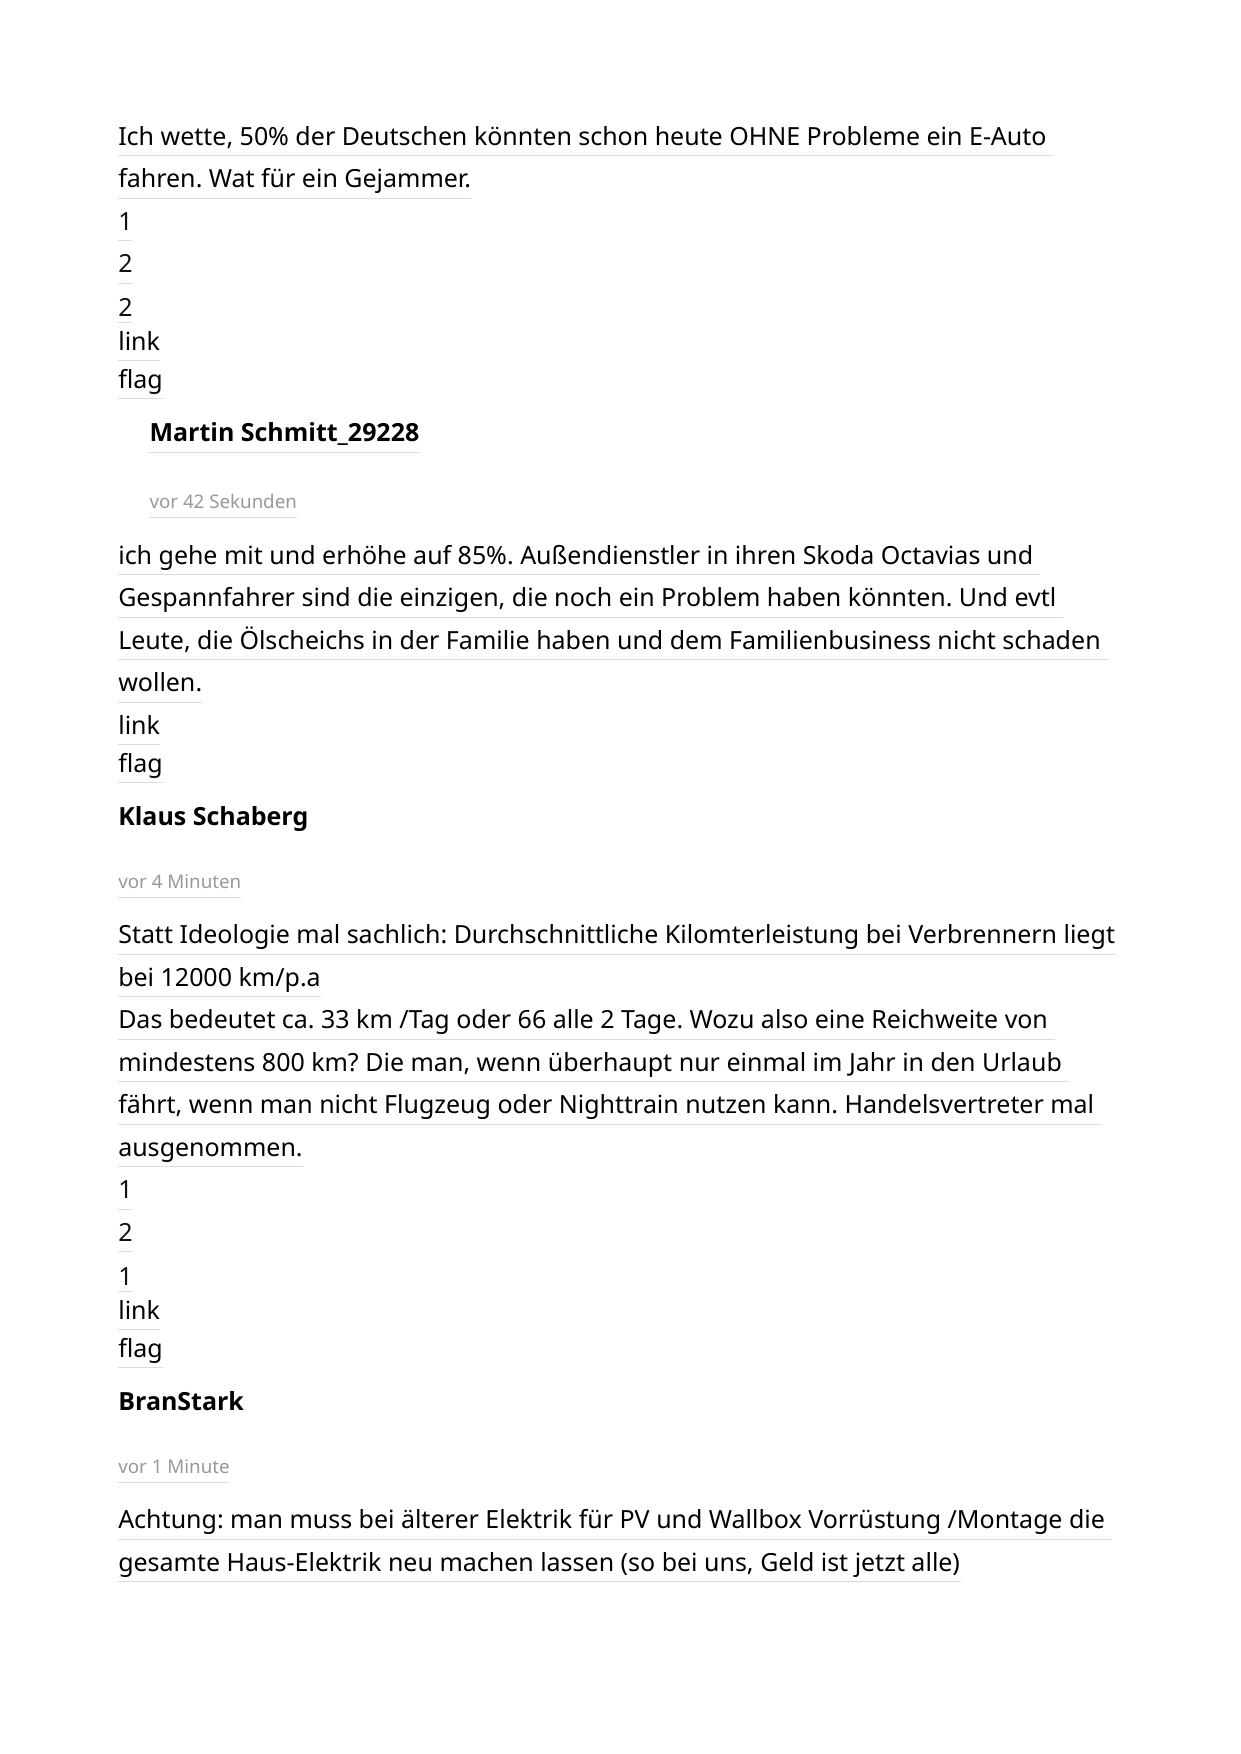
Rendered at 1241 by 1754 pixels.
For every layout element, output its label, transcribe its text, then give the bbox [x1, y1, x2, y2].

text Statt Ideologie mal sachlich: Durchschnittliche Kilomterleistung bei Verbrennern liegt bei 12000 km/p.a Das bedeutet ca. 33 km /Tag oder 66 alle 2 Tage. Wozu also eine Reichweite von mindestens 800 km? Die man, wenn überhaupt nur einmal im Jahr in den Urlaub fährt, wenn man nicht Flugzeug oder Nighttrain nutzen kann. Handelsvertreter mal ausgenommen. [118, 917, 1122, 1167]
text Klaus Schaberg [118, 799, 1122, 833]
text BranStark [118, 1384, 1122, 1418]
text link [118, 1292, 1122, 1330]
text ich gehe mit und erhöhe auf 85%. Außendienstler in ihren Skoda Octavias und Gespannfahrer sind die einzigen, die noch ein Problem haben könnten. Und evtl Leute, die Ölscheichs in der Familie haben und dem Familienbusiness nicht schaden wollen. [118, 537, 1122, 703]
text flag [118, 1330, 1122, 1368]
text link [118, 323, 1122, 361]
text 2 [118, 246, 1122, 284]
text 1 [118, 203, 1122, 241]
text vor 42 Sekunden [149, 489, 1117, 518]
text Achtung: man muss bei älterer Elektrik für PV und Wallbox Vorrüstung /Montage die gesamte Haus-Elektrik neu machen lassen (so bei uns, Geld ist jetzt alle) [118, 1502, 1122, 1625]
text 2 [118, 1214, 1122, 1252]
text link [118, 707, 1122, 745]
text 1 [118, 1172, 1122, 1210]
text Martin Schmitt_29228 [149, 415, 1122, 453]
text flag [118, 745, 1122, 783]
text 1 [118, 1257, 1122, 1292]
text 2 [118, 288, 1122, 323]
text vor 4 Minuten [118, 868, 1117, 898]
text Ich wette, 50% der Deutschen könnten schon heute OHNE Probleme ein E-Auto fahren. Wat für ein Gejammer. [118, 118, 1122, 199]
text flag [118, 361, 1122, 399]
text vor 1 Minute [118, 1453, 1117, 1483]
